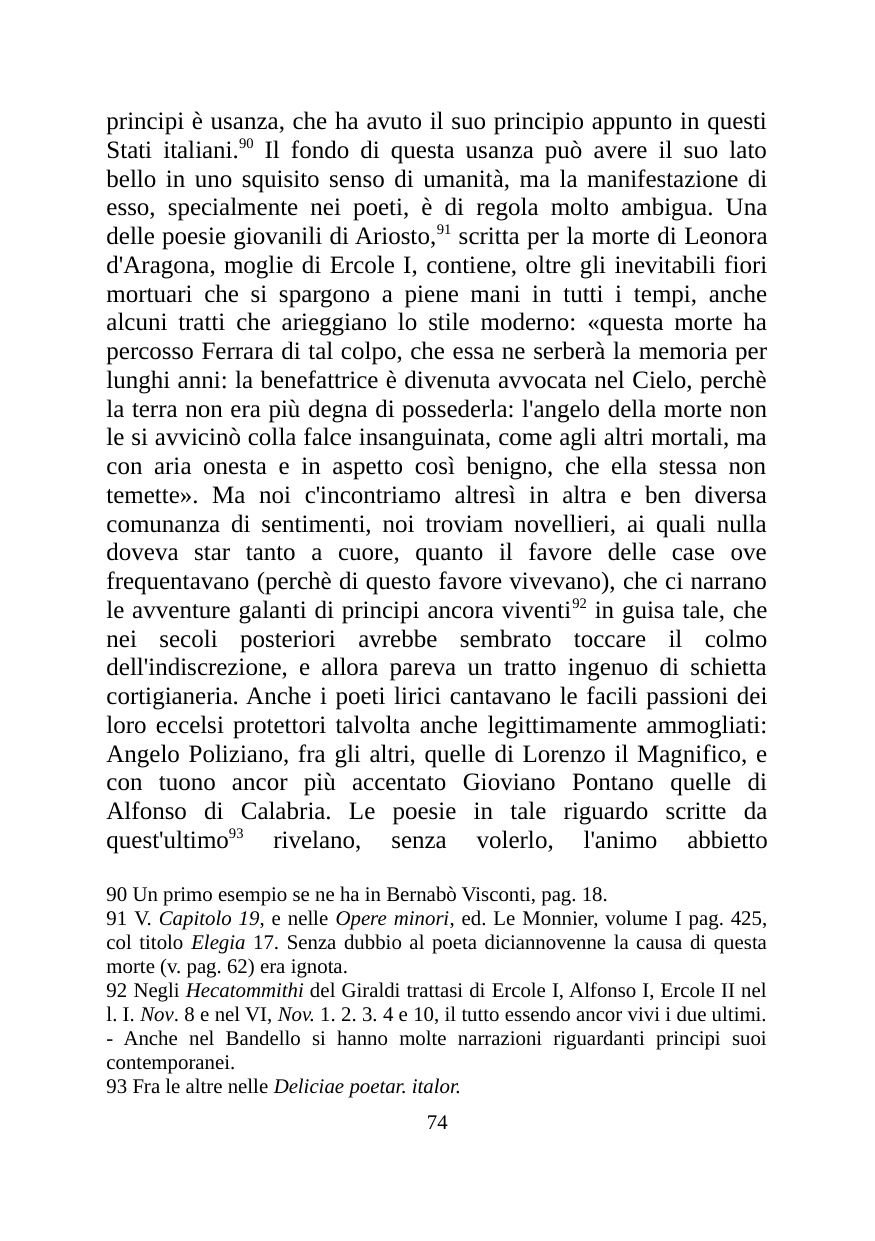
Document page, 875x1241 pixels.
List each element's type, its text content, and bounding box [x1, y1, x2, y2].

text V. Capitolo 19, e nelle Opere minori, ed. Le Monnier, volume I pag. 425, col titolo Elegia 17. Senza dubbio al poeta diciannovenne la causa di questa morte (v. pag. 62) era ignota. [106, 906, 768, 978]
text Negli Hecatommithi del Giraldi trattasi di Ercole I, Alfonso I, Ercole II nel l. I. Nov. 8 e nel VI, Nov. 1. 2. 3. 4 e 10, il tutto essendo ancor vivi i due ultimi. - Anche nel Bandello si hanno molte narrazioni riguardanti principi suoi contemporanei. [106, 978, 768, 1074]
text Un primo esempio se ne ha in Bernabò Visconti, pag. 18. [106, 882, 768, 906]
text principi è usanza, che ha avuto il suo principio appunto in questi Stati italiani. Il fondo di questa usanza può avere il suo lato bello in uno squisito senso di umanità, ma la manifestazione di esso, specialmente nei poeti, è di regola molto ambigua. Una delle poesie giovanili di Ariosto, scritta per la morte di Leonora d'Aragona, moglie di Ercole I, contiene, oltre gli inevitabili fiori mortuari che si spargono a piene mani in tutti i tempi, anche alcuni tratti che arieggiano lo stile moderno: «questa morte ha percosso Ferrara di tal colpo, che essa ne serberà la memoria per lunghi anni: la benefattrice è divenuta avvocata nel Cielo, perchè la terra non era più degna di possederla: l'angelo della morte non le si avvicinò colla falce insanguinata, come agli altri mortali, ma con aria onesta e in aspetto così benigno, che ella stessa non temette». Ma noi c'incontriamo altresì in altra e ben diversa comunanza di sentimenti, noi troviam novellieri, ai quali nulla doveva star tanto a cuore, quanto il favore delle case ove frequentavano (perchè di questo favore vivevano), che ci narrano le avventure galanti di principi ancora viventi in guisa tale, che nei secoli posteriori avrebbe sembrato toccare il colmo dell'indiscrezione, e allora pareva un tratto ingenuo di schietta cortigianeria. Anche i poeti lirici cantavano le facili passioni dei loro eccelsi protettori talvolta anche legittimamente ammogliati: Angelo Poliziano, fra gli altri, quelle di Lorenzo il Magnifico, e con tuono ancor più accentato Gioviano Pontano quelle di Alfonso di Calabria. Le poesie in tale riguardo scritte da quest'ultimo rivelano, senza volerlo, l'animo abbietto [106, 106, 768, 854]
text Fra le altre nelle Deliciae poetar. italor. [106, 1074, 768, 1098]
